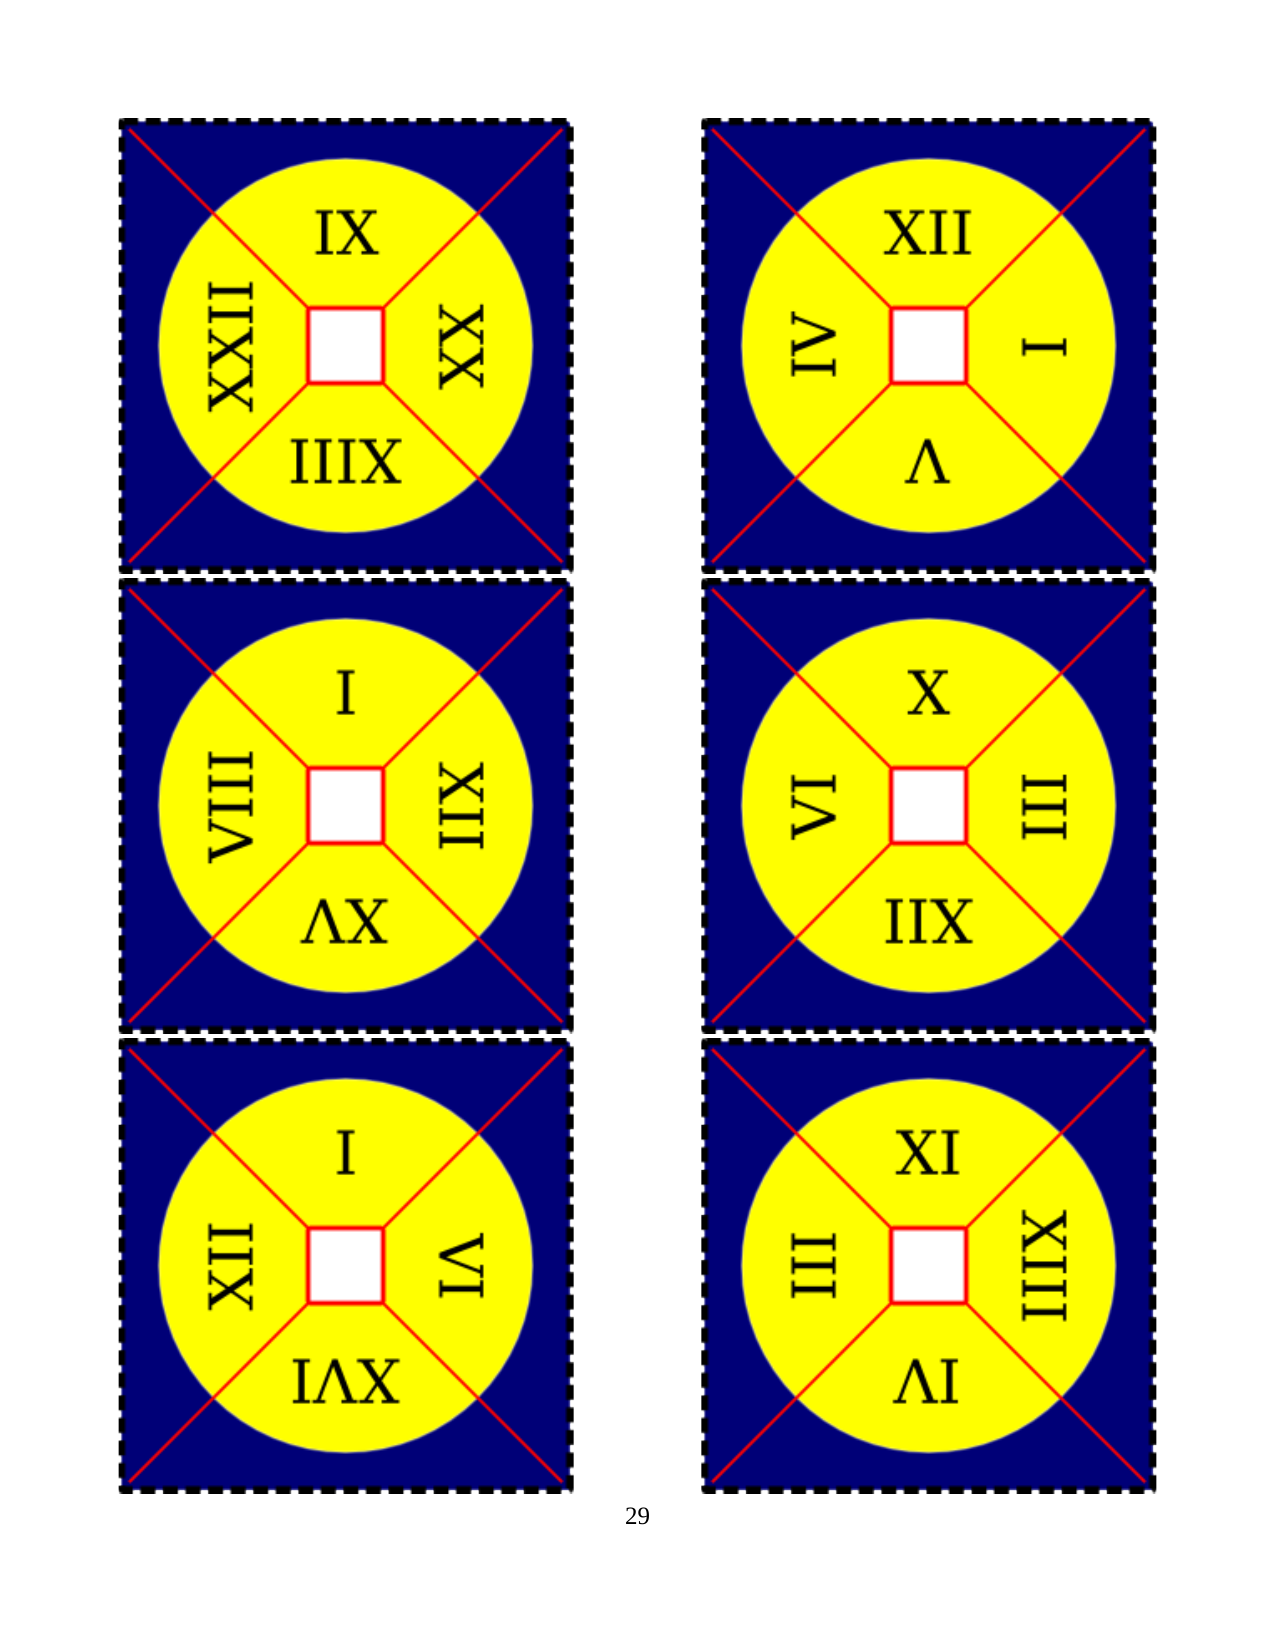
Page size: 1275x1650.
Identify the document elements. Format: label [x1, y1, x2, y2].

picture [118, 1038, 574, 1494]
picture [118, 118, 574, 574]
picture [118, 578, 574, 1034]
picture [701, 578, 1157, 1034]
picture [701, 118, 1157, 574]
picture [701, 1038, 1157, 1494]
